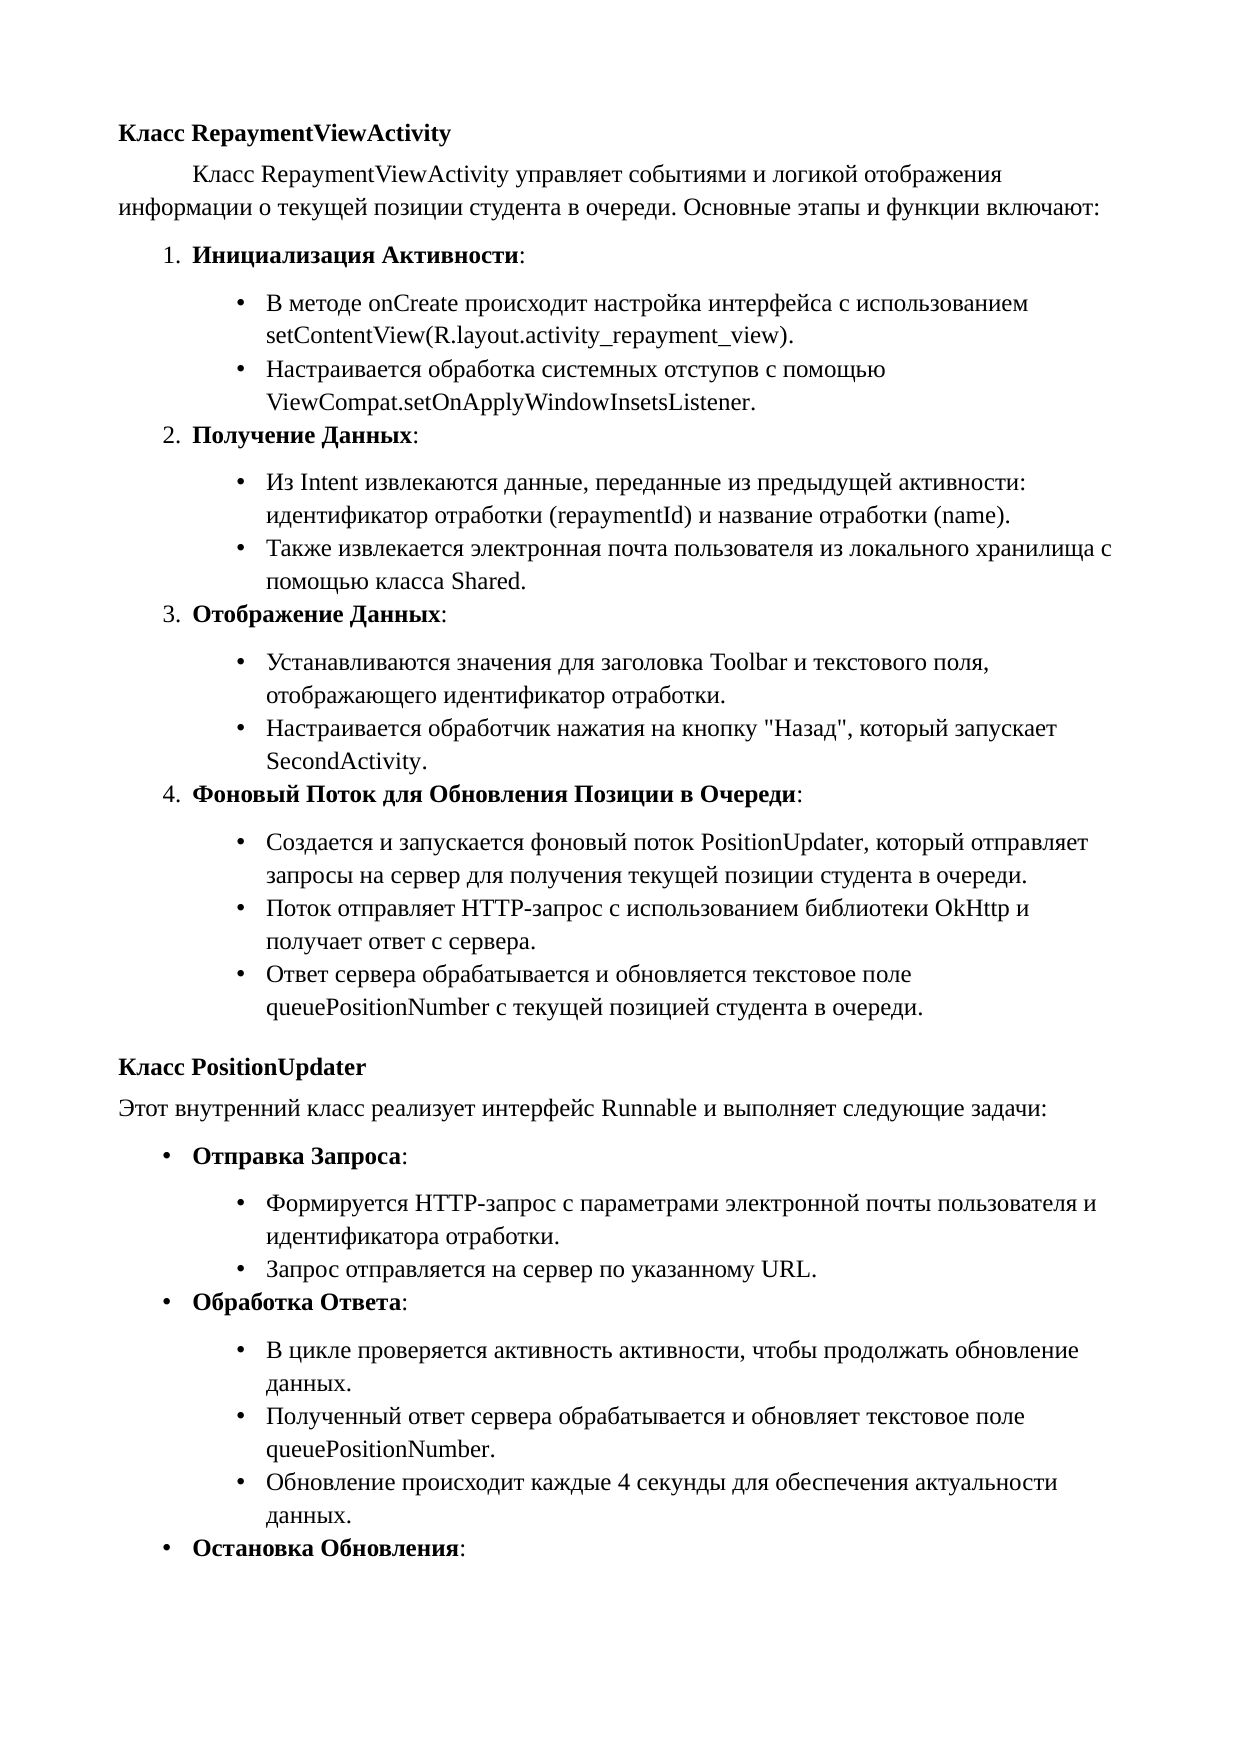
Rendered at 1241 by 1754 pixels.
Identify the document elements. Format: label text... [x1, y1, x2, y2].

list Формируется HTTP-запрос с параметрами электронной почты пользователя и идентификатора отработки. [236, 1188, 1122, 1250]
list Инициализация Активности: [162, 240, 1122, 269]
list Поток отправляет HTTP-запрос с использованием библиотеки OkHttp и получает ответ с сервера. [236, 893, 1122, 954]
list Устанавливаются значения для заголовка Toolbar и текстового поля, отображающего идентификатор отработки. [236, 647, 1122, 709]
list Фоновый Поток для Обновления Позиции в Очереди: [162, 779, 1122, 808]
list Настраивается обработка системных отступов с помощью ViewCompat.setOnApplyWindowInsetsListener. [236, 354, 1122, 415]
list Отображение Данных: [162, 599, 1122, 628]
list Отправка Запроса: [162, 1141, 1122, 1169]
list Создается и запускается фоновый поток PositionUpdater, который отправляет запросы на сервер для получения текущей позиции студента в очереди. [236, 827, 1122, 888]
list Ответ сервера обрабатывается и обновляется текстовое поле queuePositionNumber с текущей позицией студента в очереди. [236, 959, 1122, 1021]
list Остановка Обновления: [162, 1533, 1122, 1562]
list Обработка Ответа: [162, 1287, 1122, 1316]
list В методе onCreate происходит настройка интерфейса с использованием setContentView(R.layout.activity_repayment_view). [236, 288, 1122, 349]
list Полученный ответ сервера обрабатывается и обновляет текстовое поле queuePositionNumber. [236, 1401, 1122, 1463]
subtitle Класс RepaymentViewActivity [118, 118, 1122, 147]
text Класс RepaymentViewActivity управляет событиями и логикой отображения информации о текущей позиции студента в очереди. Основные этапы и функции включают: [118, 159, 1122, 221]
list Запрос отправляется на сервер по указанному URL. [236, 1254, 1122, 1283]
list Настраивается обработчик нажатия на кнопку "Назад", который запускает SecondActivity. [236, 713, 1122, 775]
text Этот внутренний класс реализует интерфейс Runnable и выполняет следующие задачи: [118, 1093, 1122, 1122]
list Также извлекается электронная почта пользователя из локального хранилища с помощью класса Shared. [236, 533, 1122, 595]
list Обновление происходит каждые 4 секунды для обеспечения актуальности данных. [236, 1467, 1122, 1529]
list В цикле проверяется активность активности, чтобы продолжать обновление данных. [236, 1335, 1122, 1397]
subtitle Класс PositionUpdater [118, 1052, 1122, 1081]
list Получение Данных: [162, 420, 1122, 448]
list Из Intent извлекаются данные, переданные из предыдущей активности: идентификатор отработки (repaymentId) и название отработки (name). [236, 467, 1122, 529]
